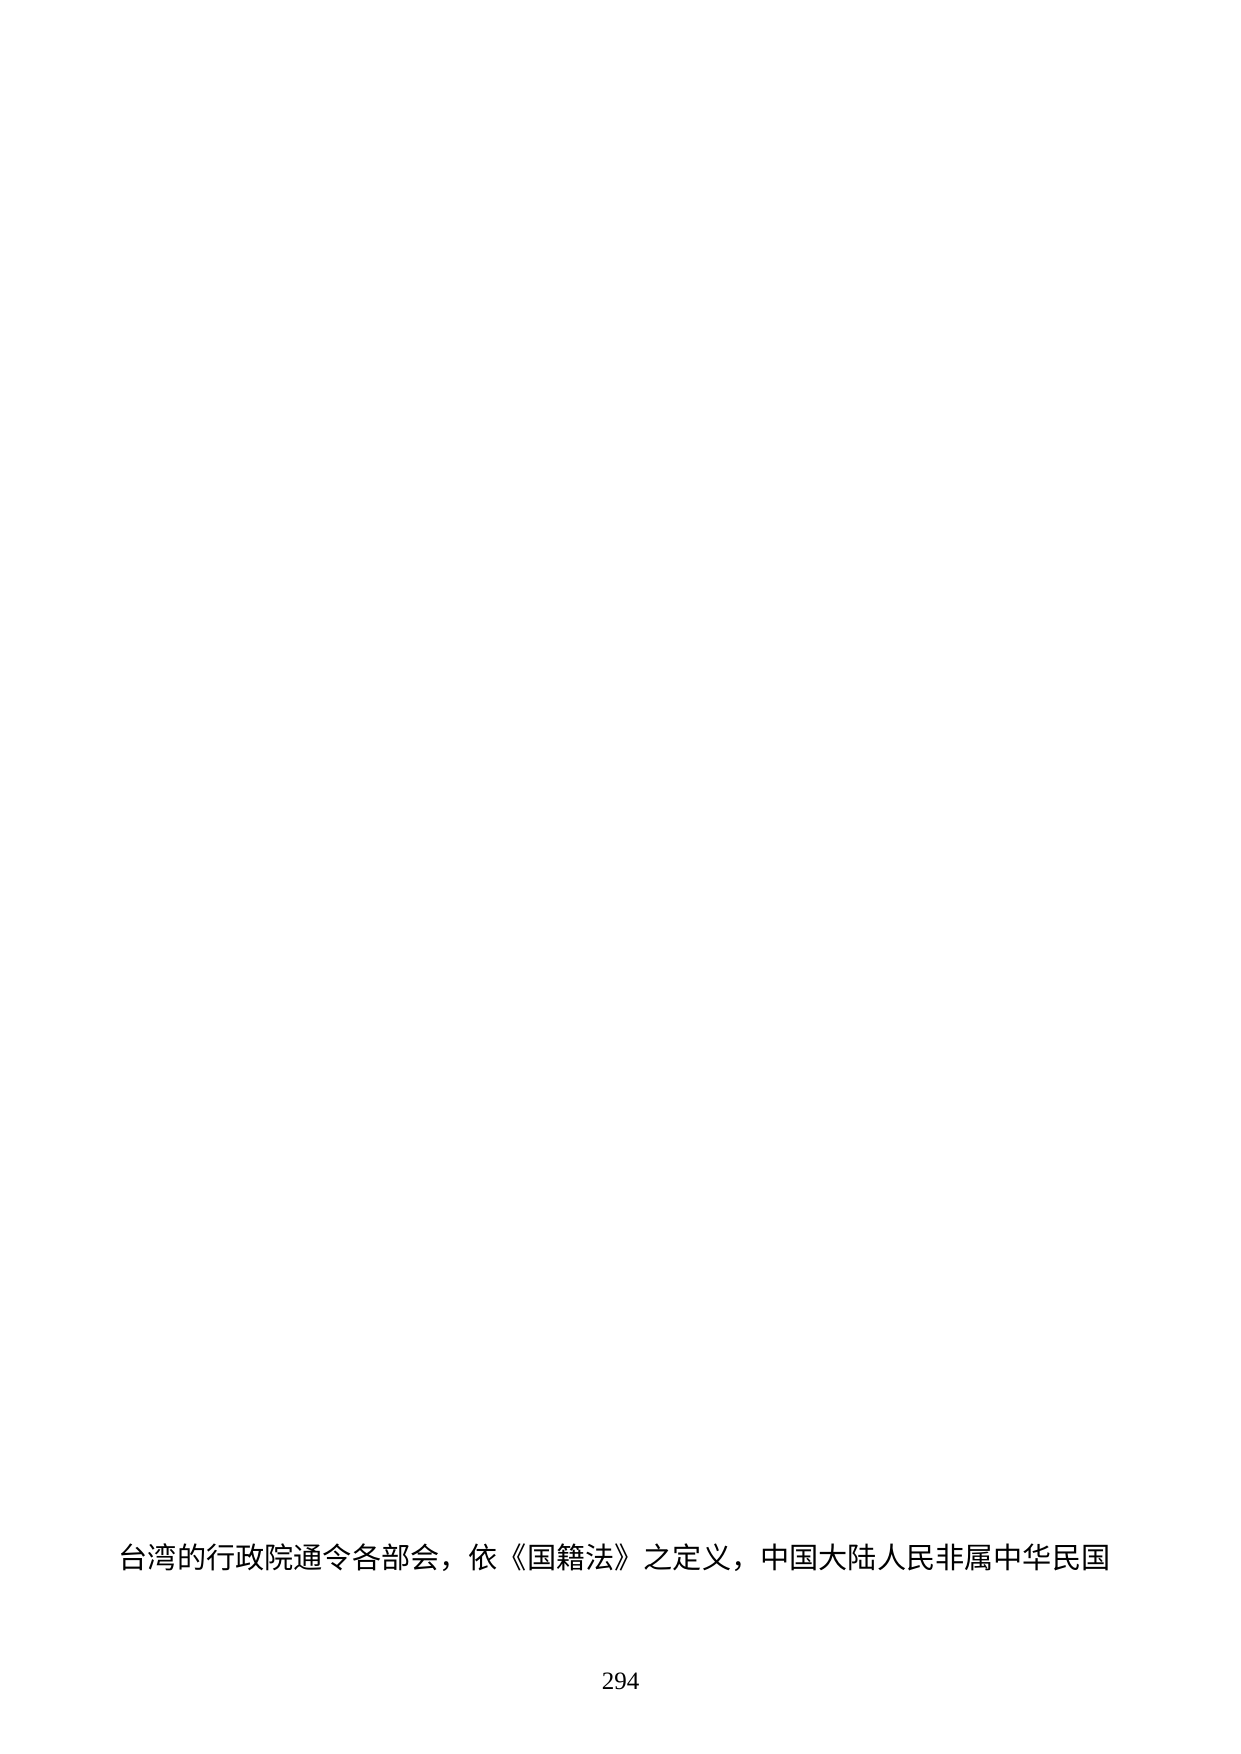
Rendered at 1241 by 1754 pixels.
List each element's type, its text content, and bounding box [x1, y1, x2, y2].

text 台湾的行政院通令各部会，依《国籍法》之定义，中国大陆人民非属中华民国 [118, 118, 1122, 1577]
